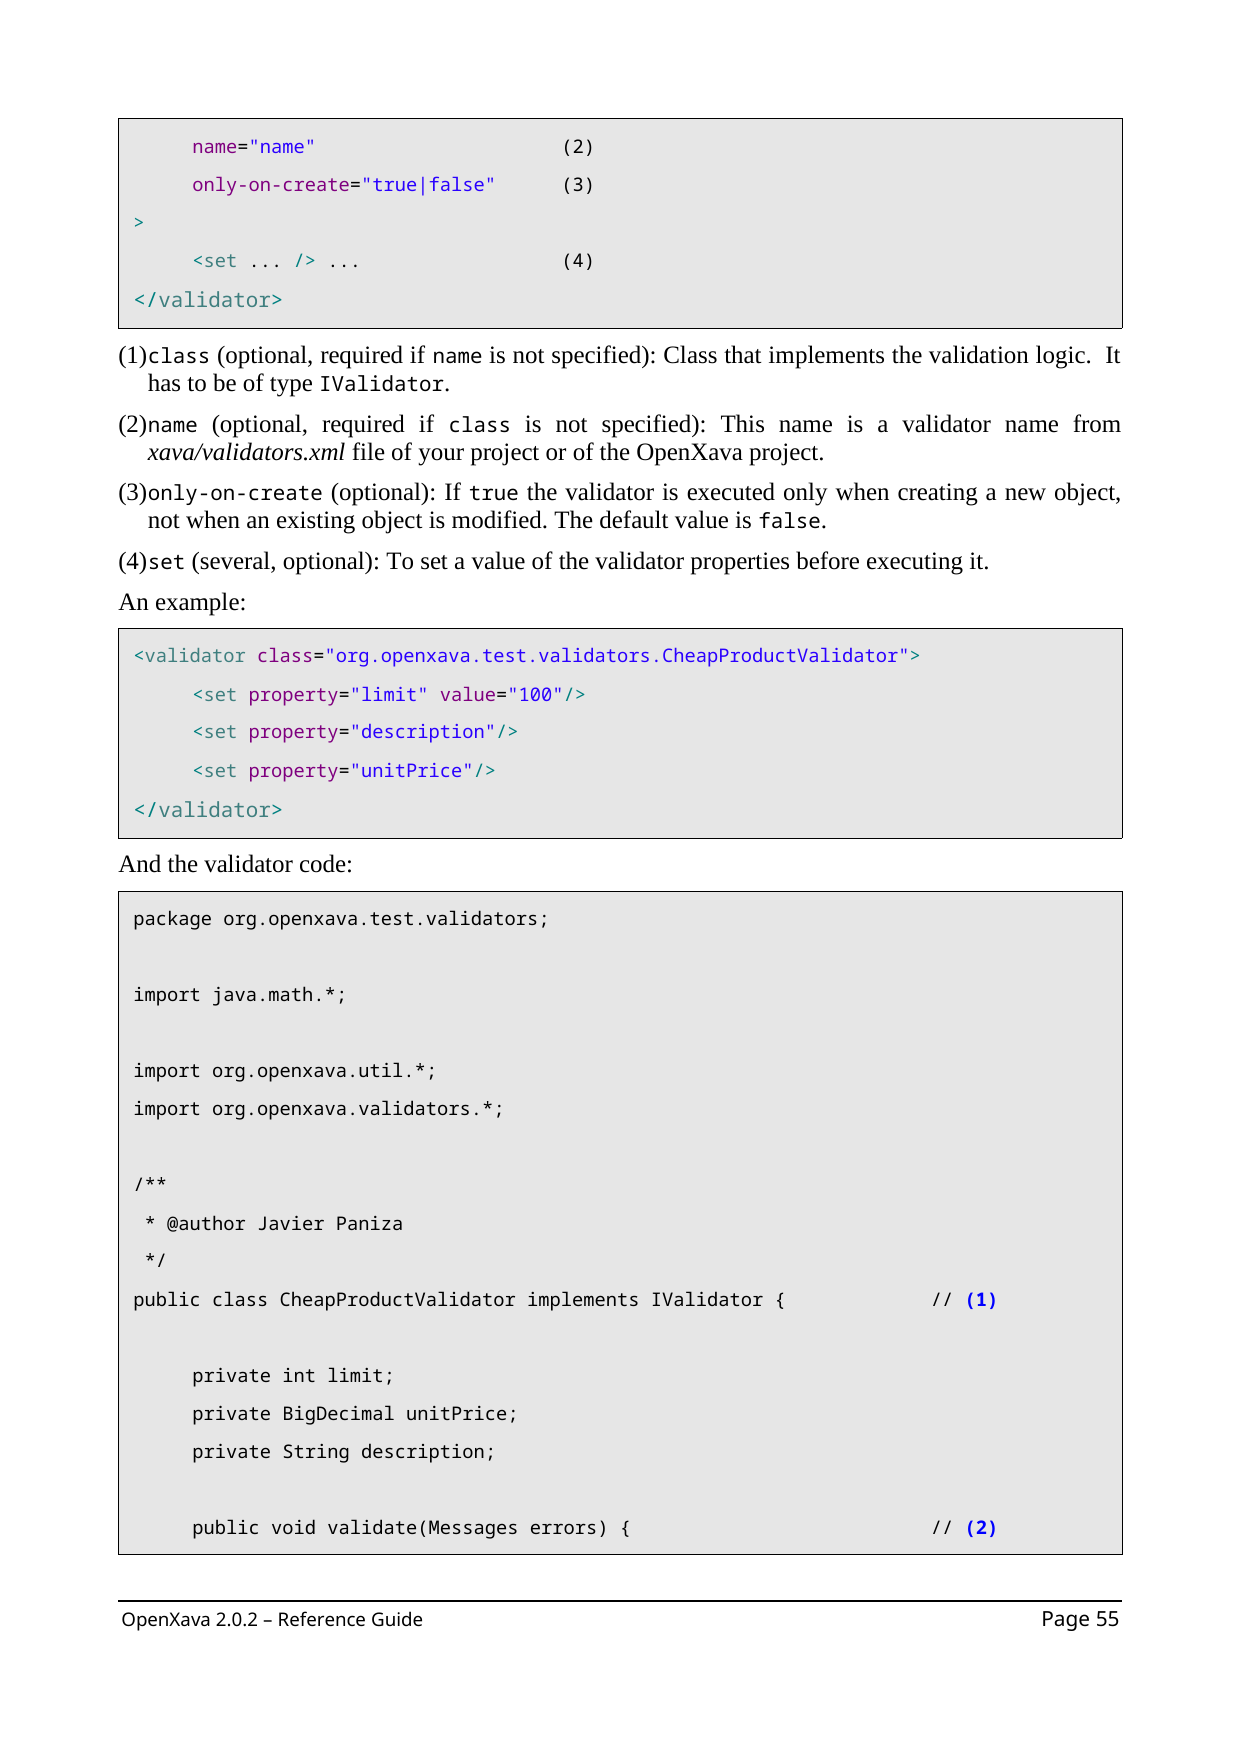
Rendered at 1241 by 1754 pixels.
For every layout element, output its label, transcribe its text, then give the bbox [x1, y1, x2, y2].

list name (optional, required if class is not specified): This name is a validator name from xava/validators.xml file of your project or of the OpenXava project. [118, 410, 1122, 466]
text public class CheapProductValidator implements IValidator { // (1) [119, 1271, 1122, 1309]
text private int limit; [119, 1347, 1122, 1385]
text only-on-create="true|false" (3) [119, 156, 1122, 194]
text And the validator code: [118, 851, 1122, 878]
text name="name" (2) [119, 119, 1122, 156]
text public void validate(Messages errors) { // (2) [119, 1499, 1122, 1554]
text /** [119, 1157, 1122, 1195]
text <validator class="org.openxava.test.validators.CheapProductValidator"> [119, 629, 1122, 666]
text import org.openxava.util.*; [119, 1043, 1122, 1081]
text */ [119, 1233, 1122, 1271]
text An example: [118, 588, 1122, 616]
text </validator> [119, 780, 1122, 838]
text import java.math.*; [119, 967, 1122, 1005]
text > [119, 194, 1122, 232]
list only-on-create (optional): If true the validator is executed only when creating a new object, not when an existing object is modified. The default value is false. [118, 478, 1122, 534]
text import org.openxava.validators.*; [119, 1081, 1122, 1119]
text <set property="unitPrice"/> [119, 742, 1122, 780]
text private String description; [119, 1423, 1122, 1461]
text <set property="description"/> [119, 704, 1122, 742]
text <set property="limit" value="100"/> [119, 666, 1122, 704]
text private BigDecimal unitPrice; [119, 1385, 1122, 1423]
text </validator> [119, 270, 1122, 328]
text <set ... /> ... (4) [119, 232, 1122, 270]
list set (several, optional): To set a value of the validator properties before executing it. [118, 547, 1122, 575]
text * @author Javier Paniza [119, 1195, 1122, 1233]
text package org.openxava.test.validators; [119, 892, 1122, 929]
list class (optional, required if name is not specified): Class that implements the validation logic. It has to be of type IValidator. [118, 341, 1122, 397]
